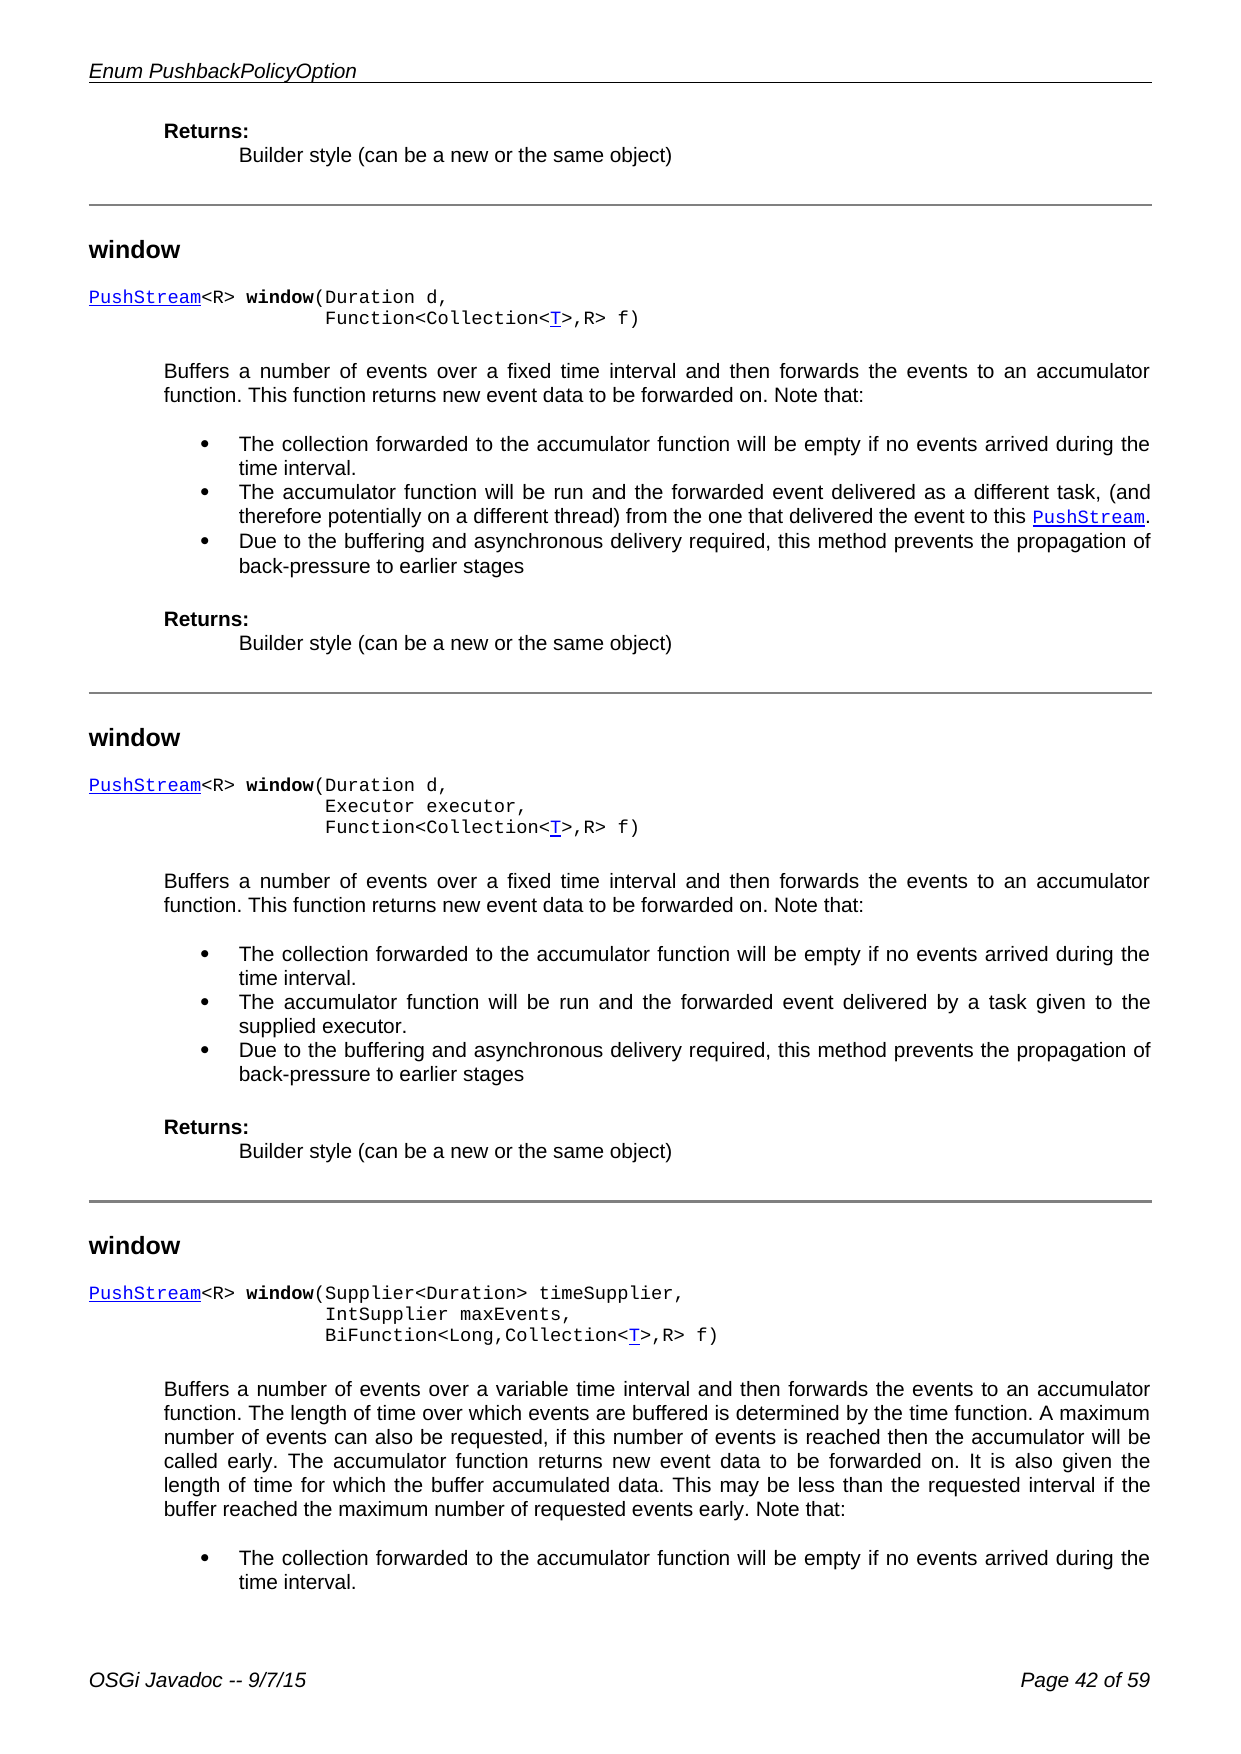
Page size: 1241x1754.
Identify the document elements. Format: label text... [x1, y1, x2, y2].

list The collection forwarded to the accumulator function will be empty if no events arrived during the time interval. [201, 1545, 1152, 1593]
text Buffers a number of events over a variable time interval and then forwards the events to an accumulator function. The length of time over which events are buffered is determined by the time function. A maximum number of events can also be requested, if this number of events is reached then the accumulator will be called early. The accumulator function returns new event data to be forwarded on. It is also given the length of time for which the buffer accumulated data. This may be less than the requested interval if the buffer reached the maximum number of requested events early. Note that: [163, 1377, 1152, 1520]
list The collection forwarded to the accumulator function will be empty if no events arrived during the time interval. [201, 432, 1152, 480]
text Buffers a number of events over a fixed time interval and then forwards the events to an accumulator function. This function returns new event data to be forwarded on. Note that: [163, 868, 1152, 916]
subtitle window [88, 1231, 1152, 1259]
text Buffers a number of events over a fixed time interval and then forwards the events to an accumulator function. This function returns new event data to be forwarded on. Note that: [163, 359, 1152, 407]
text Builder style (can be a new or the same object) [238, 142, 1152, 166]
list Due to the buffering and asynchronous delivery required, this method prevents the propagation of back-pressure to earlier stages [201, 529, 1152, 577]
subtitle window [88, 723, 1152, 751]
list The accumulator function will be run and the forwarded event delivered by a task given to the supplied executor. [201, 989, 1152, 1037]
list The collection forwarded to the accumulator function will be empty if no events arrived during the time interval. [201, 941, 1152, 989]
list The accumulator function will be run and the forwarded event delivered as a different task, (and therefore potentially on a different thread) from the one that delivered the event to this PushStream. [201, 480, 1152, 529]
text PushStream<R> window(Supplier<Duration> timeSupplier, IntSupplier maxEvents, BiFunction<Long,Collection<T>,R> f) [88, 1284, 1152, 1347]
list Due to the buffering and asynchronous delivery required, this method prevents the propagation of back-pressure to earlier stages [201, 1037, 1152, 1086]
subtitle window [88, 234, 1152, 263]
text Builder style (can be a new or the same object) [238, 631, 1152, 654]
text Returns: [163, 118, 1152, 142]
text PushStream<R> window(Duration d, Executor executor, Function<Collection<T>,R> f) [88, 776, 1152, 839]
text Builder style (can be a new or the same object) [238, 1139, 1152, 1163]
text Returns: [163, 1115, 1152, 1139]
text Returns: [163, 607, 1152, 631]
text PushStream<R> window(Duration d, Function<Collection<T>,R> f) [88, 287, 1152, 330]
